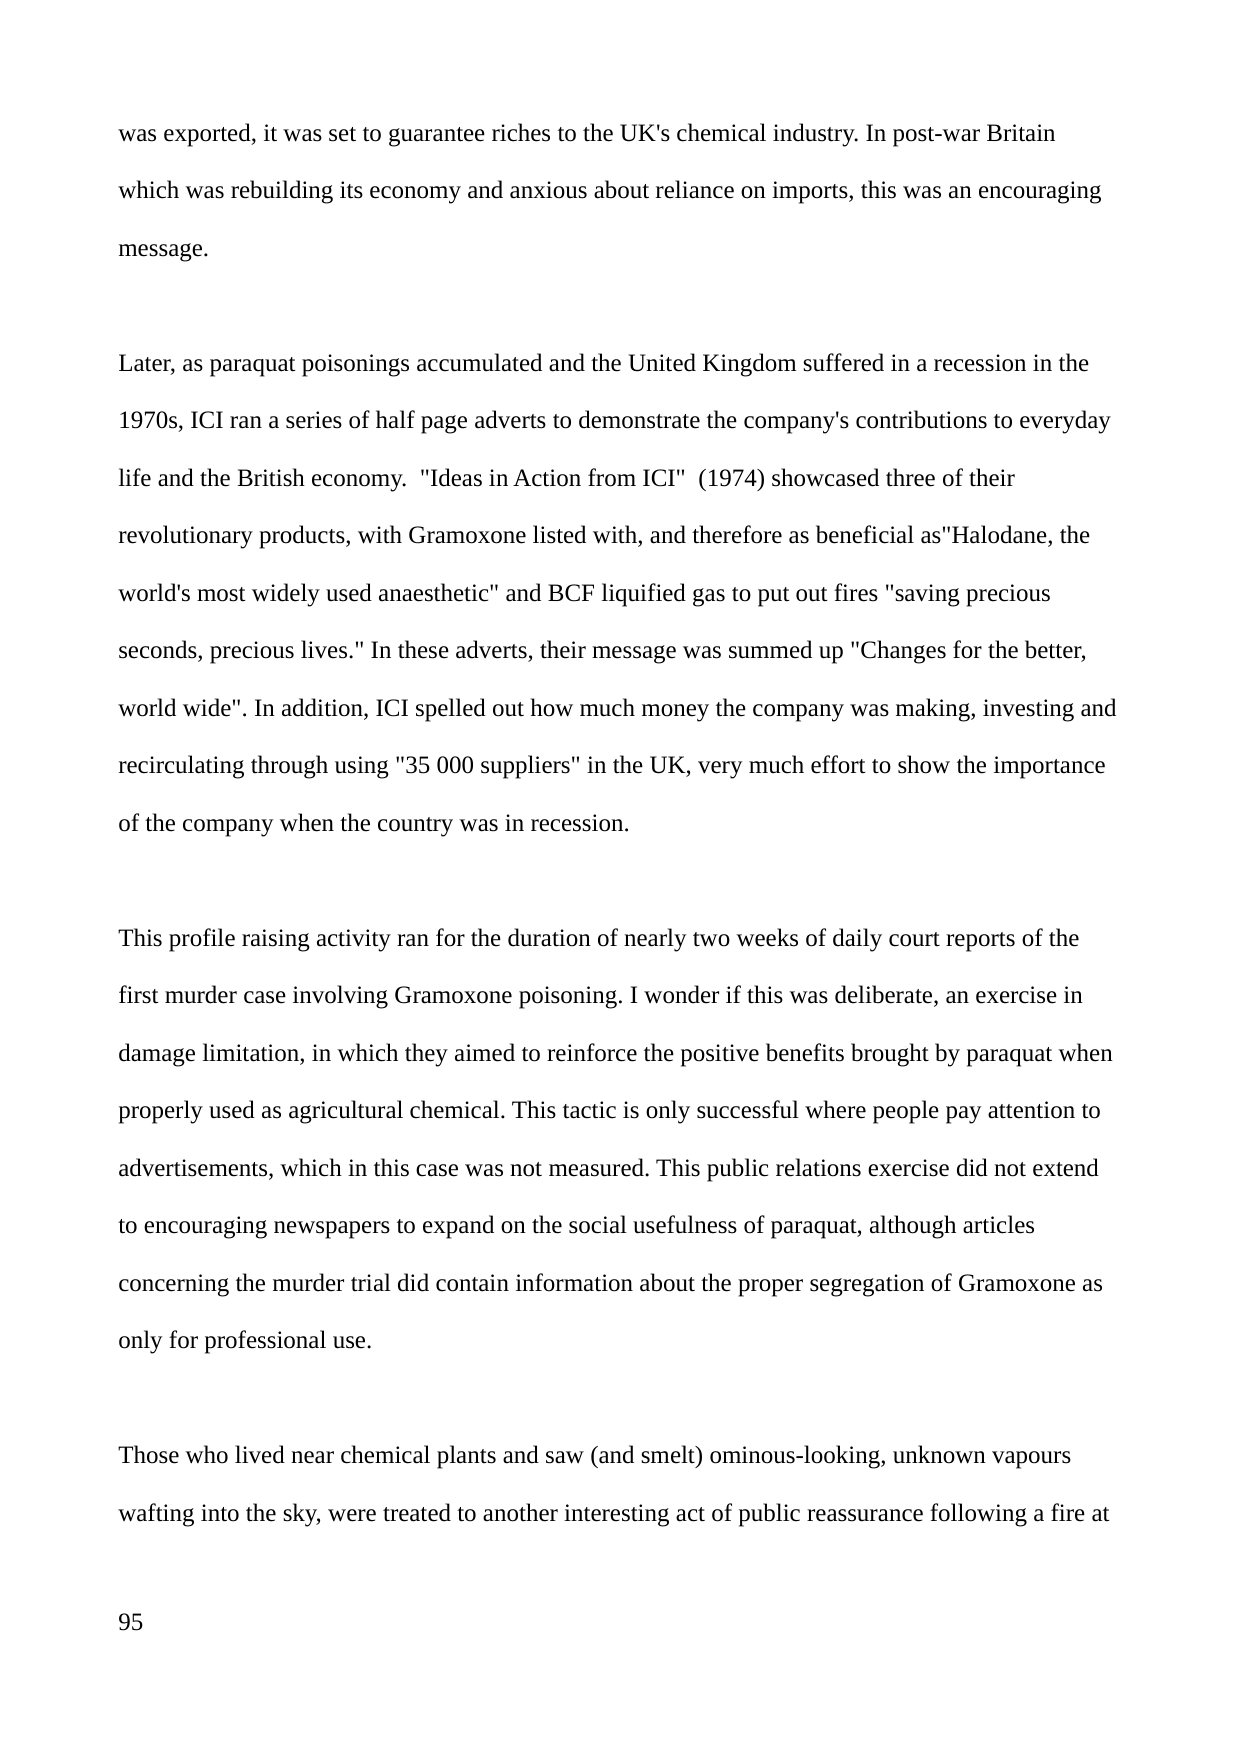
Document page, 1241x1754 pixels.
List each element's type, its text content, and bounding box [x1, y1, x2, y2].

text was exported, it was set to guarantee riches to the UK's chemical industry. In post-war Britain which was rebuilding its economy and anxious about reliance on imports, this was an encouraging message. [118, 118, 1122, 262]
text This profile raising activity ran for the duration of nearly two weeks of daily court reports of the first murder case involving Gramoxone poisoning. I wonder if this was deliberate, an exercise in damage limitation, in which they aimed to reinforce the positive benefits brought by paraquat when properly used as agricultural chemical. This tactic is only successful where people pay attention to advertisements, which in this case was not measured. This public relations exercise did not extend to encouraging newspapers to expand on the social usefulness of paraquat, although articles concerning the murder trial did contain information about the proper segregation of Gramoxone as only for professional use. [118, 923, 1122, 1354]
text Those who lived near chemical plants and saw (and smelt) ominous-looking, unknown vapours wafting into the sky, were treated to another interesting act of public reassurance following a fire at [118, 1441, 1122, 1527]
text Later, as paraquat poisonings accumulated and the United Kingdom suffered in a recession in the 1970s, ICI ran a series of half page adverts to demonstrate the company's contributions to everyday life and the British economy. "Ideas in Action from ICI" (1974) showcased three of their revolutionary products, with Gramoxone listed with, and therefore as beneficial as"Halodane, the world's most widely used anaesthetic" and BCF liquified gas to put out fires "saving precious seconds, precious lives." In these adverts, their message was summed up "Changes for the better, world wide". In addition, ICI spelled out how much money the company was making, investing and recirculating through using "35 000 suppliers" in the UK, very much effort to show the importance of the company when the country was in recession. [118, 348, 1122, 837]
